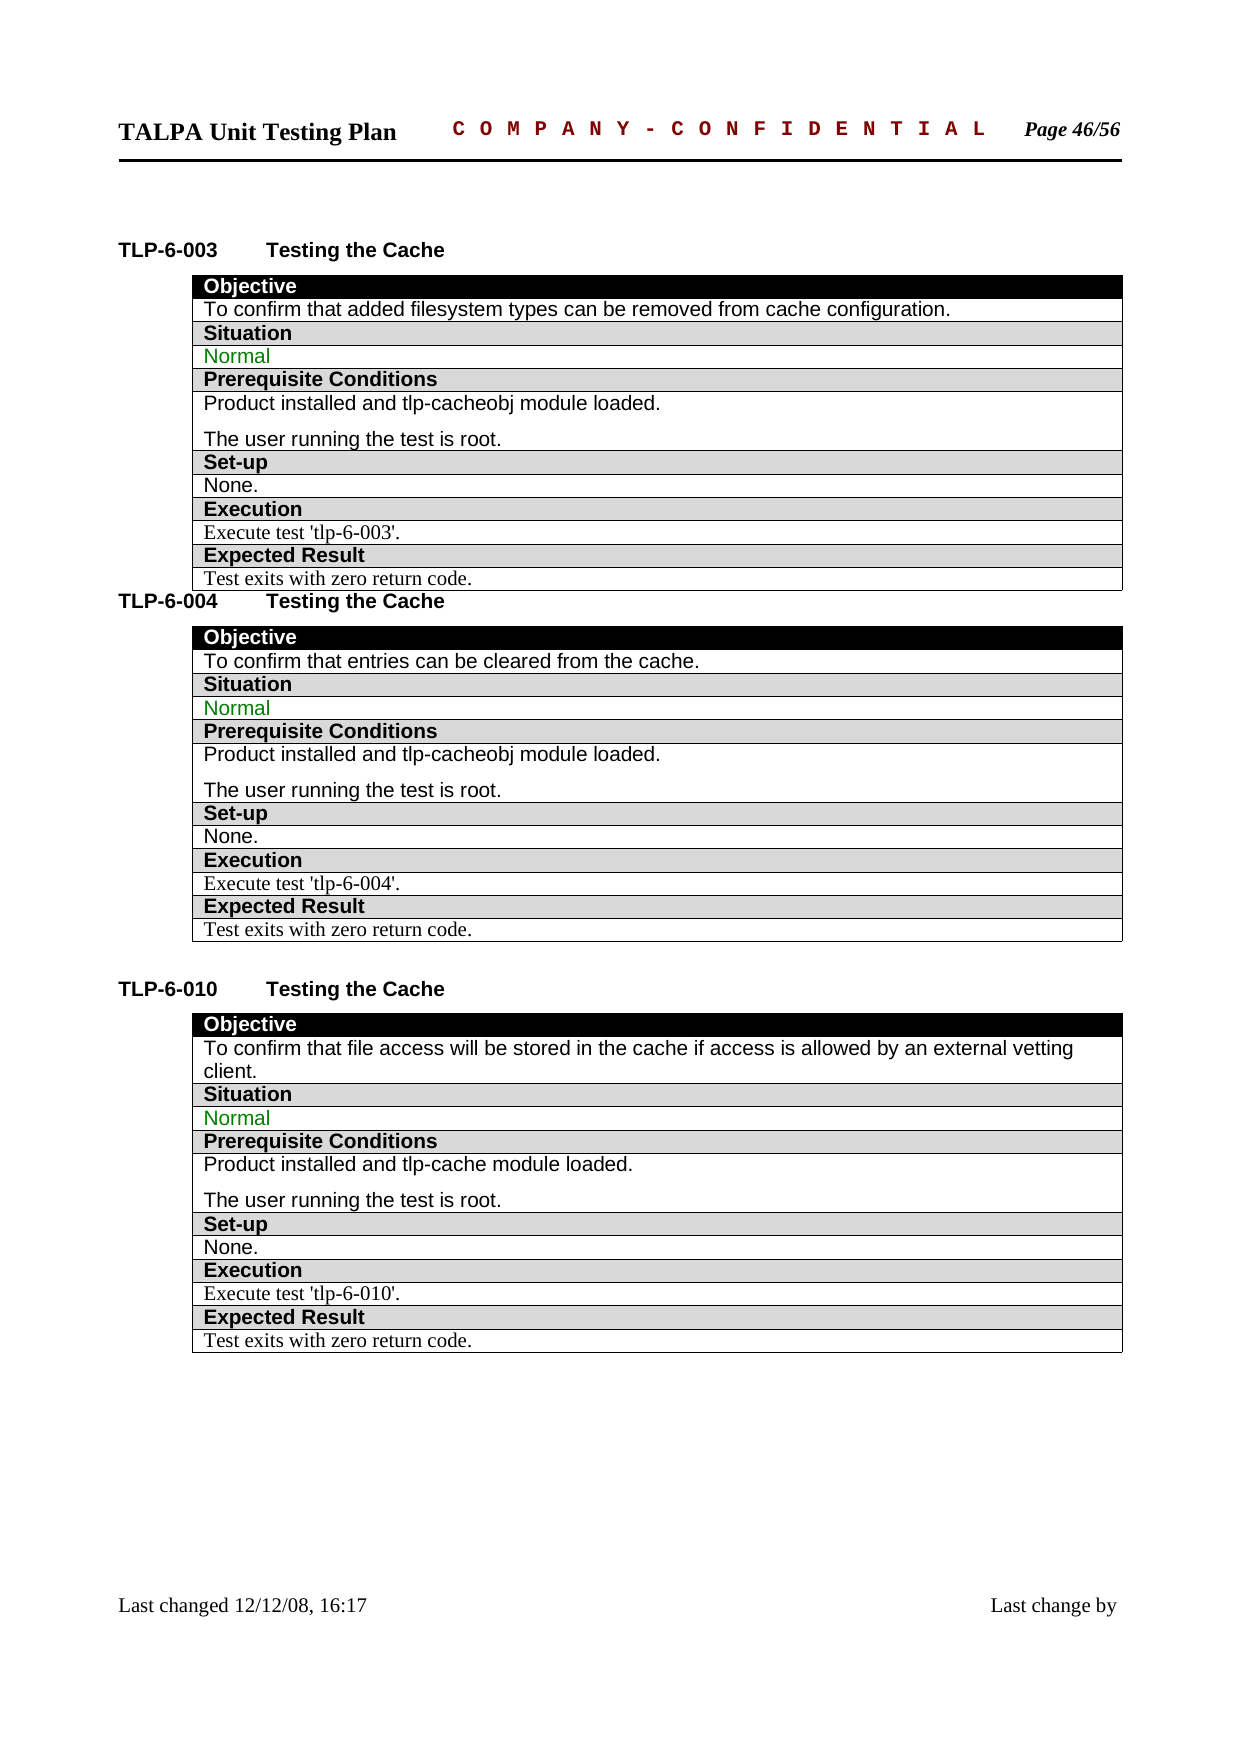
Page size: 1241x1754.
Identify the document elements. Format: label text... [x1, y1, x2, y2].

table_cell Execution [193, 849, 1122, 872]
table_cell Execution [193, 498, 1122, 520]
table_cell Execute test 'tlp-6-003'. [193, 521, 1122, 544]
table_cell None. [193, 1236, 1122, 1259]
table_cell To confirm that entries can be cleared from the cache. [193, 650, 1122, 673]
table_header Objective [193, 276, 1122, 298]
table_cell Set-up [193, 803, 1122, 825]
table_cell Test exits with zero return code. [193, 1330, 1122, 1352]
table_cell Prerequisite Conditions [193, 720, 1122, 743]
table_cell Execution [193, 1260, 1122, 1282]
table_cell Test exits with zero return code. [193, 919, 1122, 941]
table_cell Set-up [193, 451, 1122, 474]
table_cell Situation [193, 1084, 1122, 1106]
table_cell Product installed and tlp-cacheobj module loaded. The user running the test is root. [193, 392, 1122, 450]
table_cell To confirm that file access will be stored in the cache if access is allowed by an external vetting client. [193, 1037, 1122, 1083]
table_cell Execute test 'tlp-6-004'. [193, 873, 1122, 895]
text TLP-6-004 Testing the Cache [118, 590, 1122, 613]
table_header Objective [193, 627, 1122, 649]
table_cell Expected Result [193, 896, 1122, 918]
table_cell Expected Result [193, 545, 1122, 567]
table_cell Prerequisite Conditions [193, 369, 1122, 391]
table_cell Situation [193, 674, 1122, 696]
table_cell Test exits with zero return code. [193, 568, 1122, 590]
table_header Objective [193, 1014, 1122, 1036]
table_cell To confirm that added filesystem types can be removed from cache configuration. [193, 299, 1122, 321]
table_cell Normal [193, 697, 1122, 719]
table_cell Product installed and tlp-cacheobj module loaded. The user running the test is root. [193, 744, 1122, 802]
table_cell Execute test 'tlp-6-010'. [193, 1283, 1122, 1305]
table_cell Prerequisite Conditions [193, 1131, 1122, 1153]
text TLP-6-010 Testing the Cache [118, 977, 1122, 1000]
table_cell Normal [193, 1107, 1122, 1130]
table_cell Set-up [193, 1213, 1122, 1235]
table_cell Situation [193, 322, 1122, 345]
text TLP-6-003 Testing the Cache [118, 239, 1122, 262]
table_cell Normal [193, 346, 1122, 368]
table_cell Expected Result [193, 1306, 1122, 1329]
table_cell None. [193, 475, 1122, 497]
table_cell Product installed and tlp-cache module loaded. The user running the test is root. [193, 1154, 1122, 1212]
table_cell None. [193, 826, 1122, 848]
